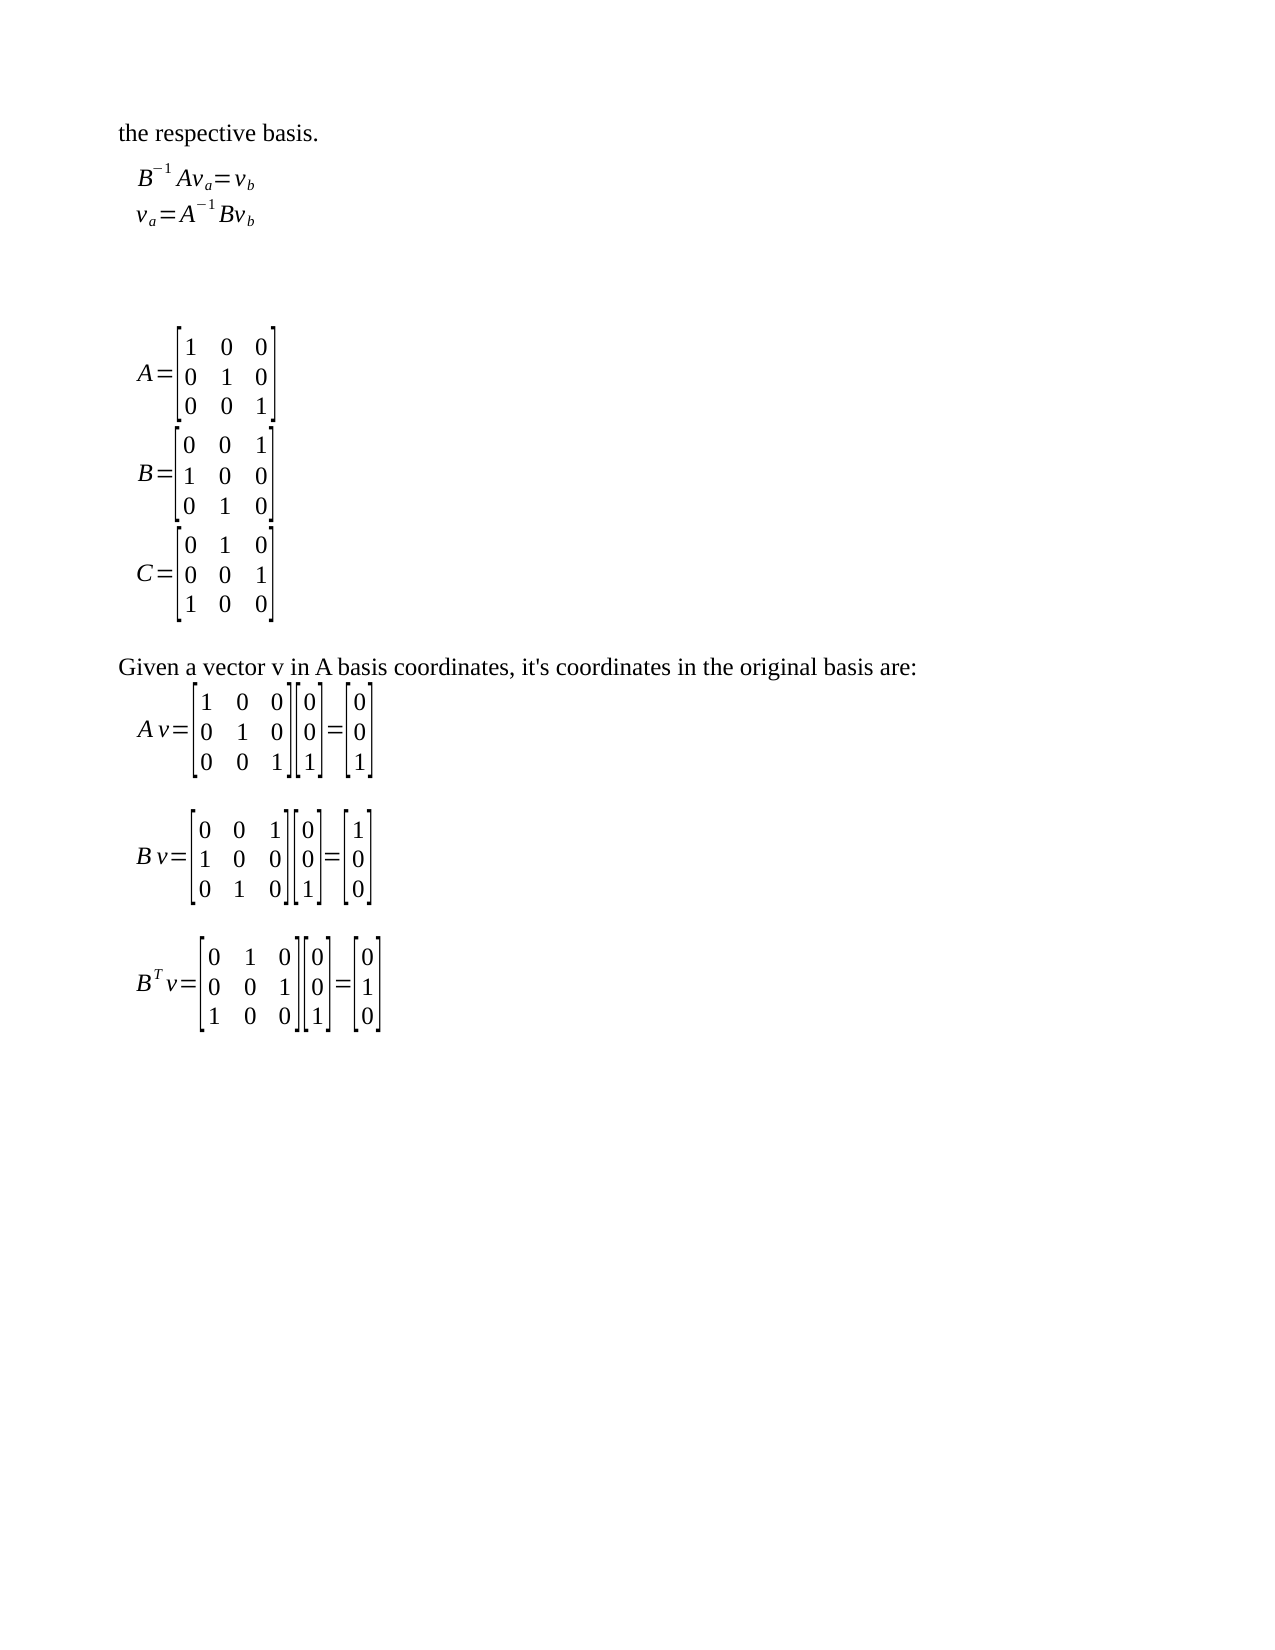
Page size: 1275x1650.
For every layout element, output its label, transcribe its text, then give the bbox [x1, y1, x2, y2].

text the respective basis. [118, 118, 1157, 147]
text Given a vector v in A basis coordinates, it's coordinates in the original basis are: [118, 652, 1157, 681]
